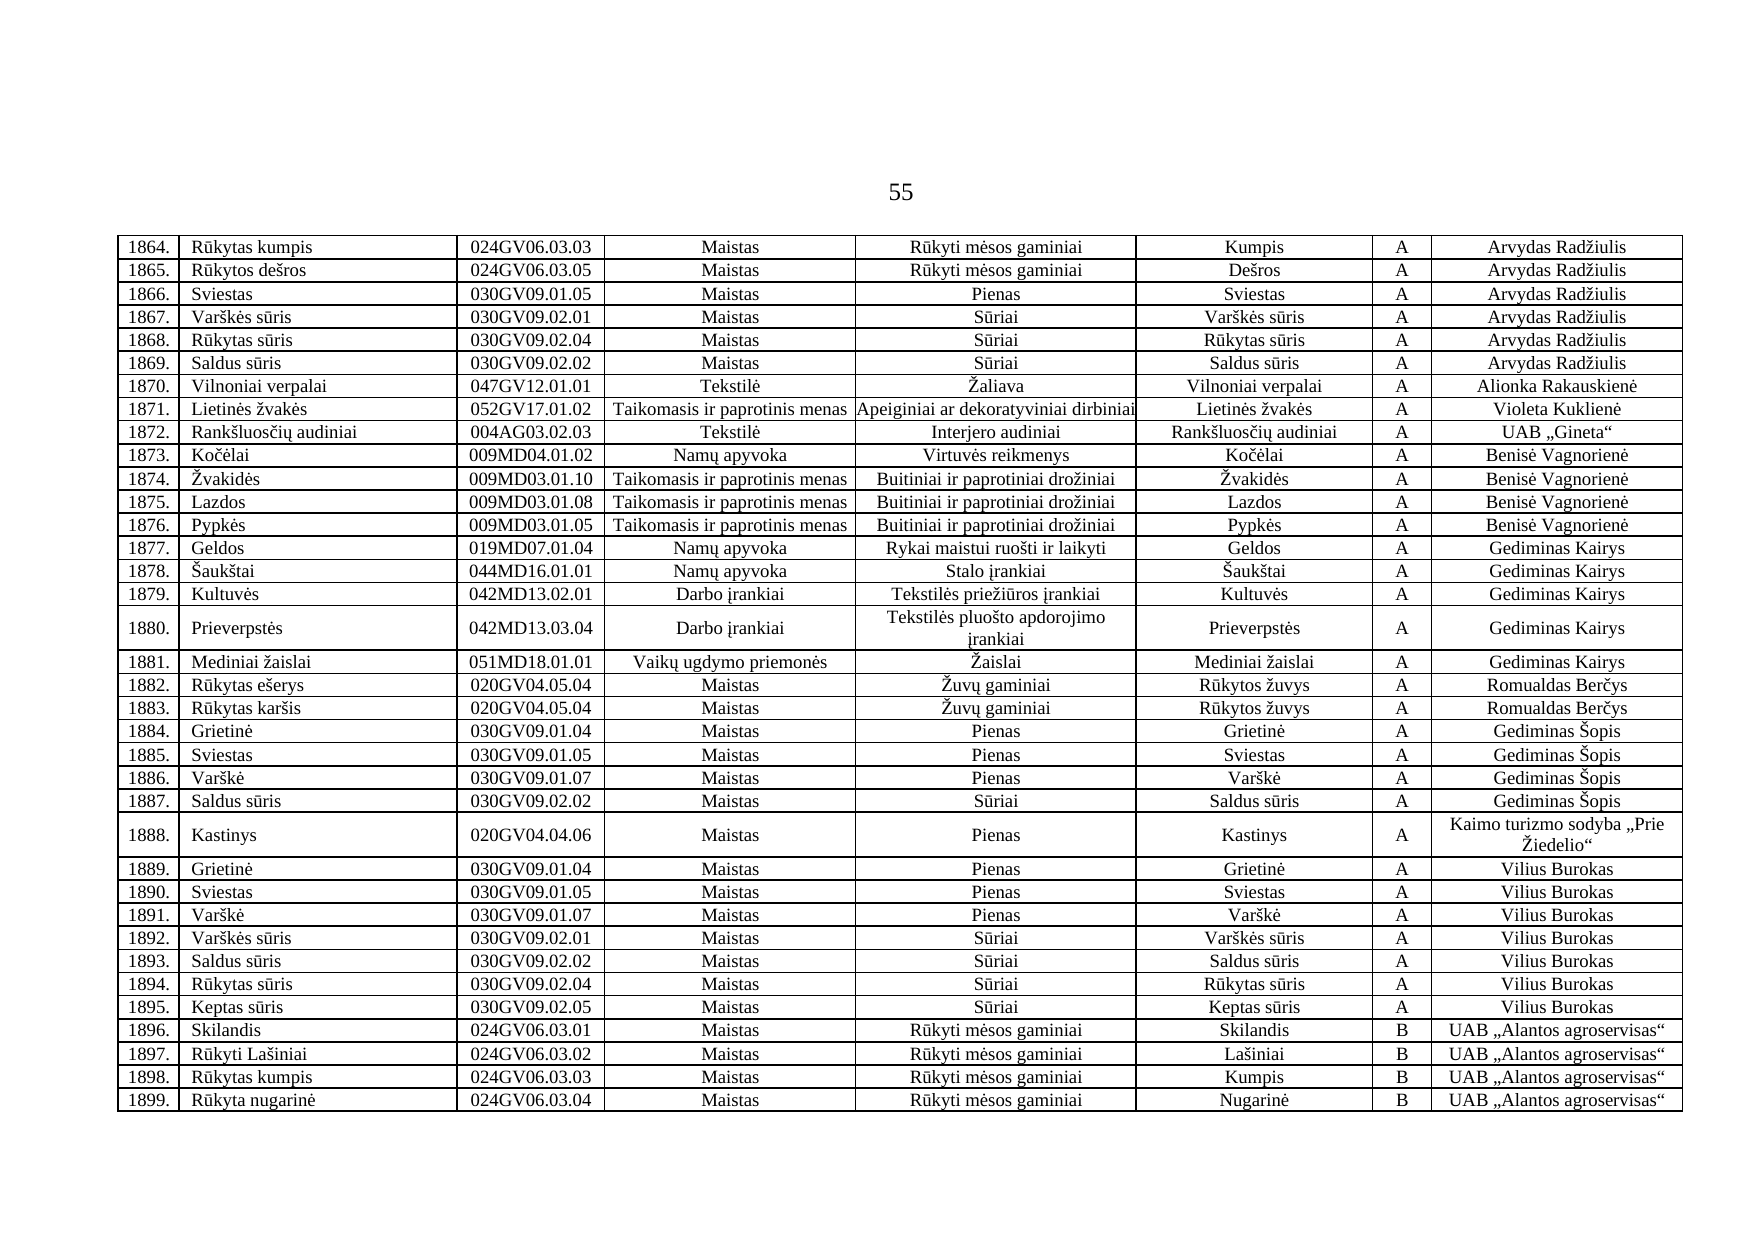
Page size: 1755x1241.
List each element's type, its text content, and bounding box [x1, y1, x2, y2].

table_cell Namų apyvoka [605, 445, 855, 466]
table_cell 1889. [119, 858, 178, 879]
table_cell Rūkyti mėsos gaminiai [856, 1066, 1135, 1087]
table_cell Sviestas [1137, 283, 1372, 304]
table_cell Apeiginiai ar dekoratyviniai dirbiniai [856, 398, 1135, 420]
table_cell A [1373, 537, 1431, 558]
table_cell Saldus sūris [180, 950, 456, 972]
table_cell 1893. [119, 950, 178, 972]
table_cell Sūriai [856, 996, 1135, 1018]
table_cell 1869. [119, 352, 178, 373]
table_cell Maistas [605, 858, 855, 879]
table_cell Taikomasis ir paprotinis menas [605, 468, 855, 489]
table_cell Gediminas Šopis [1432, 790, 1682, 811]
table_cell Lazdos [180, 491, 456, 512]
table_cell Keptas sūris [1137, 996, 1372, 1018]
table_cell Rankšluosčių audiniai [1137, 421, 1372, 443]
table_cell 1899. [119, 1089, 178, 1110]
table_cell Maistas [605, 767, 855, 788]
table_cell 042MD13.02.01 [458, 583, 604, 605]
table_cell UAB „Alantos agroservisas“ [1432, 1089, 1682, 1110]
table_cell Žuvų gaminiai [856, 697, 1135, 719]
table_cell Maistas [605, 674, 855, 696]
table_cell Maistas [605, 352, 855, 373]
table_cell 1883. [119, 697, 178, 719]
table_cell Kastinys [1137, 813, 1372, 856]
table_cell Vilius Burokas [1432, 858, 1682, 879]
table_cell 1898. [119, 1066, 178, 1087]
table_cell A [1373, 398, 1431, 420]
table_cell Saldus sūris [1137, 950, 1372, 972]
table_cell Varškės sūris [180, 306, 456, 327]
table_cell Rūkytos žuvys [1137, 697, 1372, 719]
table_cell Rūkytas ešerys [180, 674, 456, 696]
table_cell 030GV09.01.05 [458, 881, 604, 902]
table_cell 020GV04.05.04 [458, 674, 604, 696]
table_cell 1872. [119, 421, 178, 443]
table_cell A [1373, 306, 1431, 327]
table_cell 044MD16.01.01 [458, 560, 604, 582]
table_cell Darbo įrankiai [605, 606, 855, 649]
table_cell Arvydas Radžiulis [1432, 236, 1682, 258]
table_cell Gediminas Šopis [1432, 743, 1682, 765]
table_cell 1866. [119, 283, 178, 304]
table_cell Geldos [1137, 537, 1372, 558]
table_cell Varškės sūris [180, 927, 456, 948]
table_cell 030GV09.02.04 [458, 973, 604, 995]
table_cell Vilius Burokas [1432, 904, 1682, 925]
table_cell Sūriai [856, 950, 1135, 972]
table_cell Sviestas [180, 743, 456, 765]
table_cell Varškė [180, 904, 456, 925]
table_cell Grietinė [1137, 720, 1372, 742]
table_cell Sūriai [856, 329, 1135, 350]
table_cell Lietinės žvakės [180, 398, 456, 420]
table_cell Grietinė [180, 858, 456, 879]
table_cell Saldus sūris [180, 790, 456, 811]
table_cell 1892. [119, 927, 178, 948]
table_cell 1896. [119, 1020, 178, 1041]
table_cell Virtuvės reikmenys [856, 445, 1135, 466]
table_cell Pienas [856, 904, 1135, 925]
table_cell 1877. [119, 537, 178, 558]
table_cell A [1373, 950, 1431, 972]
table_cell Vilnoniai verpalai [180, 375, 456, 397]
table_cell A [1373, 560, 1431, 582]
table_cell Maistas [605, 904, 855, 925]
table_cell Vilius Burokas [1432, 996, 1682, 1018]
table_cell 1864. [119, 236, 178, 258]
table_cell Rūkytas sūris [180, 973, 456, 995]
table_cell Lazdos [1137, 491, 1372, 512]
table_cell 030GV09.01.05 [458, 283, 604, 304]
table_cell Tekstilės priežiūros įrankiai [856, 583, 1135, 605]
table_cell 020GV04.04.06 [458, 813, 604, 856]
table_cell 1895. [119, 996, 178, 1018]
table_cell Rūkyta nugarinė [180, 1089, 456, 1110]
table_cell Mediniai žaislai [180, 651, 456, 672]
table_cell Skilandis [1137, 1020, 1372, 1041]
table_cell Taikomasis ir paprotinis menas [605, 398, 855, 420]
table_cell 030GV09.02.05 [458, 996, 604, 1018]
table_cell Gediminas Šopis [1432, 720, 1682, 742]
table_cell 1880. [119, 606, 178, 649]
table_cell Taikomasis ir paprotinis menas [605, 514, 855, 535]
table_cell Sūriai [856, 306, 1135, 327]
table_cell 1881. [119, 651, 178, 672]
table_cell Dešros [1137, 260, 1372, 281]
table_cell 1868. [119, 329, 178, 350]
table_cell Buitiniai ir paprotiniai drožiniai [856, 491, 1135, 512]
table_cell Maistas [605, 790, 855, 811]
table_cell Rūkytas karšis [180, 697, 456, 719]
table_cell Varškė [1137, 904, 1372, 925]
table_cell A [1373, 445, 1431, 466]
table_cell Romualdas Berčys [1432, 697, 1682, 719]
table_cell 1884. [119, 720, 178, 742]
table_cell 1867. [119, 306, 178, 327]
table_cell A [1373, 491, 1431, 512]
table_cell Žaislai [856, 651, 1135, 672]
table_cell 024GV06.03.03 [458, 1066, 604, 1087]
table_cell 004AG03.02.03 [458, 421, 604, 443]
table_cell Tekstilė [605, 421, 855, 443]
table_cell 1874. [119, 468, 178, 489]
table_cell Sūriai [856, 927, 1135, 948]
table_cell Namų apyvoka [605, 560, 855, 582]
table_cell Maistas [605, 1020, 855, 1041]
table_cell A [1373, 421, 1431, 443]
table_cell A [1373, 674, 1431, 696]
table_cell Tekstilės pluošto apdorojimo įrankiai [856, 606, 1135, 649]
table_cell Maistas [605, 881, 855, 902]
table_cell Varškė [1137, 767, 1372, 788]
table_cell Gediminas Kairys [1432, 583, 1682, 605]
table_cell 1876. [119, 514, 178, 535]
table_cell A [1373, 236, 1431, 258]
table_cell Mediniai žaislai [1137, 651, 1372, 672]
table_cell Buitiniai ir paprotiniai drožiniai [856, 514, 1135, 535]
table_cell Arvydas Radžiulis [1432, 283, 1682, 304]
table_cell Darbo įrankiai [605, 583, 855, 605]
table_cell Vilnoniai verpalai [1137, 375, 1372, 397]
table_cell Rūkyti mėsos gaminiai [856, 260, 1135, 281]
table_cell 024GV06.03.05 [458, 260, 604, 281]
table_cell Maistas [605, 260, 855, 281]
table_cell Benisė Vagnorienė [1432, 514, 1682, 535]
table_cell Vilius Burokas [1432, 973, 1682, 995]
table_cell Arvydas Radžiulis [1432, 329, 1682, 350]
table_cell Taikomasis ir paprotinis menas [605, 491, 855, 512]
table_cell Rankšluosčių audiniai [180, 421, 456, 443]
table_cell 1873. [119, 445, 178, 466]
table_cell 1888. [119, 813, 178, 856]
table_cell Sūriai [856, 352, 1135, 373]
table_cell 1870. [119, 375, 178, 397]
table_cell Varškės sūris [1137, 306, 1372, 327]
table_cell UAB „Gineta“ [1432, 421, 1682, 443]
table_cell 1885. [119, 743, 178, 765]
table_cell Maistas [605, 1043, 855, 1064]
table_cell A [1373, 904, 1431, 925]
table_cell Maistas [605, 236, 855, 258]
table_cell Stalo įrankiai [856, 560, 1135, 582]
table_cell 030GV09.02.02 [458, 352, 604, 373]
table_cell Lašiniai [1137, 1043, 1372, 1064]
table_cell A [1373, 743, 1431, 765]
table_cell Gediminas Kairys [1432, 537, 1682, 558]
table_cell Namų apyvoka [605, 537, 855, 558]
table_cell Sūriai [856, 790, 1135, 811]
table_cell Sviestas [180, 283, 456, 304]
table_cell 020GV04.05.04 [458, 697, 604, 719]
table_cell 030GV09.01.04 [458, 858, 604, 879]
table_cell A [1373, 973, 1431, 995]
table_cell Pienas [856, 813, 1135, 856]
table_cell Rūkyti mėsos gaminiai [856, 1043, 1135, 1064]
table_cell Geldos [180, 537, 456, 558]
table_cell Skilandis [180, 1020, 456, 1041]
table_cell Alionka Rakauskienė [1432, 375, 1682, 397]
table_cell Prieverpstės [180, 606, 456, 649]
table_cell Prieverpstės [1137, 606, 1372, 649]
table_cell Rūkytos žuvys [1137, 674, 1372, 696]
table_cell 030GV09.02.01 [458, 927, 604, 948]
table_cell Kaimo turizmo sodyba „Prie Žiedelio“ [1432, 813, 1682, 856]
table_cell Gediminas Šopis [1432, 767, 1682, 788]
table_cell UAB „Alantos agroservisas“ [1432, 1066, 1682, 1087]
table_cell UAB „Alantos agroservisas“ [1432, 1043, 1682, 1064]
table_cell Maistas [605, 996, 855, 1018]
table_cell Maistas [605, 743, 855, 765]
table_cell Maistas [605, 697, 855, 719]
table_cell Keptas sūris [180, 996, 456, 1018]
table_cell A [1373, 697, 1431, 719]
table_cell 030GV09.01.07 [458, 767, 604, 788]
table_cell 030GV09.01.07 [458, 904, 604, 925]
table_cell Sviestas [180, 881, 456, 902]
table_cell Romualdas Berčys [1432, 674, 1682, 696]
table_cell 1882. [119, 674, 178, 696]
table_cell A [1373, 858, 1431, 879]
table_cell Gediminas Kairys [1432, 651, 1682, 672]
table_cell 1865. [119, 260, 178, 281]
table_cell 030GV09.01.05 [458, 743, 604, 765]
table_cell 047GV12.01.01 [458, 375, 604, 397]
table_cell 024GV06.03.01 [458, 1020, 604, 1041]
table_cell Pienas [856, 283, 1135, 304]
table_cell 030GV09.01.04 [458, 720, 604, 742]
table_cell Grietinė [180, 720, 456, 742]
table_cell Šaukštai [1137, 560, 1372, 582]
table_cell Žvakidės [1137, 468, 1372, 489]
table_cell Nugarinė [1137, 1089, 1372, 1110]
table_cell Maistas [605, 1066, 855, 1087]
table_cell B [1373, 1066, 1431, 1087]
table_cell 1886. [119, 767, 178, 788]
table_cell 030GV09.02.02 [458, 950, 604, 972]
table_cell Kultuvės [180, 583, 456, 605]
table_cell Kastinys [180, 813, 456, 856]
table_cell 024GV06.03.02 [458, 1043, 604, 1064]
table_cell 1887. [119, 790, 178, 811]
table_cell 042MD13.03.04 [458, 606, 604, 649]
table_cell Rūkyti Lašiniai [180, 1043, 456, 1064]
table_cell 009MD03.01.08 [458, 491, 604, 512]
table_cell Benisė Vagnorienė [1432, 468, 1682, 489]
table_cell Lietinės žvakės [1137, 398, 1372, 420]
table_cell 1891. [119, 904, 178, 925]
table_cell 1890. [119, 881, 178, 902]
table_cell Rūkyti mėsos gaminiai [856, 1089, 1135, 1110]
table_cell 019MD07.01.04 [458, 537, 604, 558]
table_cell B [1373, 1089, 1431, 1110]
table_cell 030GV09.02.02 [458, 790, 604, 811]
table_cell A [1373, 514, 1431, 535]
table_cell A [1373, 583, 1431, 605]
table_cell Maistas [605, 950, 855, 972]
table_cell Vilius Burokas [1432, 950, 1682, 972]
table_cell A [1373, 927, 1431, 948]
table_cell Rūkyti mėsos gaminiai [856, 1020, 1135, 1041]
table_cell Varškė [180, 767, 456, 788]
table_cell 1879. [119, 583, 178, 605]
table_cell 009MD04.01.02 [458, 445, 604, 466]
table_cell Tekstilė [605, 375, 855, 397]
table_cell 024GV06.03.03 [458, 236, 604, 258]
table_cell Pienas [856, 767, 1135, 788]
table_cell 009MD03.01.05 [458, 514, 604, 535]
table_cell Pypkės [1137, 514, 1372, 535]
table_cell A [1373, 996, 1431, 1018]
table_cell A [1373, 375, 1431, 397]
table_cell A [1373, 329, 1431, 350]
table_cell Rūkytos dešros [180, 260, 456, 281]
table_cell A [1373, 606, 1431, 649]
table_cell B [1373, 1043, 1431, 1064]
table_cell Rūkytas sūris [1137, 973, 1372, 995]
table_cell Grietinė [1137, 858, 1372, 879]
table_cell Sviestas [1137, 743, 1372, 765]
table_cell 030GV09.02.01 [458, 306, 604, 327]
table_cell Pienas [856, 881, 1135, 902]
table_cell Kočėlai [1137, 445, 1372, 466]
table_cell Maistas [605, 813, 855, 856]
table_cell Pypkės [180, 514, 456, 535]
table_cell Vilius Burokas [1432, 927, 1682, 948]
table_cell Interjero audiniai [856, 421, 1135, 443]
table_cell A [1373, 651, 1431, 672]
table_cell 1897. [119, 1043, 178, 1064]
table_cell Maistas [605, 720, 855, 742]
table_cell Arvydas Radžiulis [1432, 352, 1682, 373]
table_cell Kumpis [1137, 1066, 1372, 1087]
table_cell A [1373, 767, 1431, 788]
table_cell A [1373, 881, 1431, 902]
table_cell Rūkytas sūris [180, 329, 456, 350]
table_cell Arvydas Radžiulis [1432, 306, 1682, 327]
table_cell Maistas [605, 283, 855, 304]
table_cell Saldus sūris [180, 352, 456, 373]
table_cell Vilius Burokas [1432, 881, 1682, 902]
table_cell 051MD18.01.01 [458, 651, 604, 672]
table_cell Saldus sūris [1137, 790, 1372, 811]
table_cell Rūkytas kumpis [180, 1066, 456, 1087]
table_cell Saldus sūris [1137, 352, 1372, 373]
table_cell 1875. [119, 491, 178, 512]
table_cell Kumpis [1137, 236, 1372, 258]
table_cell Pienas [856, 743, 1135, 765]
table_cell Žaliava [856, 375, 1135, 397]
table_cell A [1373, 352, 1431, 373]
table_cell UAB „Alantos agroservisas“ [1432, 1020, 1682, 1041]
table_cell Maistas [605, 306, 855, 327]
table_cell Gediminas Kairys [1432, 606, 1682, 649]
table_cell Violeta Kuklienė [1432, 398, 1682, 420]
table_cell Kočėlai [180, 445, 456, 466]
table_cell Rūkyti mėsos gaminiai [856, 236, 1135, 258]
table_cell Arvydas Radžiulis [1432, 260, 1682, 281]
table_cell Rūkytas sūris [1137, 329, 1372, 350]
table_cell Rykai maistui ruošti ir laikyti [856, 537, 1135, 558]
table_cell Sūriai [856, 973, 1135, 995]
table_cell Kultuvės [1137, 583, 1372, 605]
table_cell A [1373, 790, 1431, 811]
table_cell Žvakidės [180, 468, 456, 489]
table_cell Maistas [605, 329, 855, 350]
table_cell Sviestas [1137, 881, 1372, 902]
table_cell Pienas [856, 720, 1135, 742]
table_cell 1878. [119, 560, 178, 582]
table_cell Buitiniai ir paprotiniai drožiniai [856, 468, 1135, 489]
table_cell A [1373, 283, 1431, 304]
table_cell 030GV09.02.04 [458, 329, 604, 350]
table_cell A [1373, 720, 1431, 742]
table_cell 009MD03.01.10 [458, 468, 604, 489]
table_cell Žuvų gaminiai [856, 674, 1135, 696]
table_cell Vaikų ugdymo priemonės [605, 651, 855, 672]
table_cell Gediminas Kairys [1432, 560, 1682, 582]
table_cell A [1373, 260, 1431, 281]
table_cell Varškės sūris [1137, 927, 1372, 948]
table_cell A [1373, 468, 1431, 489]
table_cell 024GV06.03.04 [458, 1089, 604, 1110]
table_cell 052GV17.01.02 [458, 398, 604, 420]
table_cell Šaukštai [180, 560, 456, 582]
table_cell Maistas [605, 1089, 855, 1110]
table_cell B [1373, 1020, 1431, 1041]
table_cell 1871. [119, 398, 178, 420]
table_cell Pienas [856, 858, 1135, 879]
table_cell Maistas [605, 973, 855, 995]
table_cell Benisė Vagnorienė [1432, 491, 1682, 512]
table_cell Benisė Vagnorienė [1432, 445, 1682, 466]
table_cell 1894. [119, 973, 178, 995]
table_cell Maistas [605, 927, 855, 948]
table_cell A [1373, 813, 1431, 856]
table_cell Rūkytas kumpis [180, 236, 456, 258]
